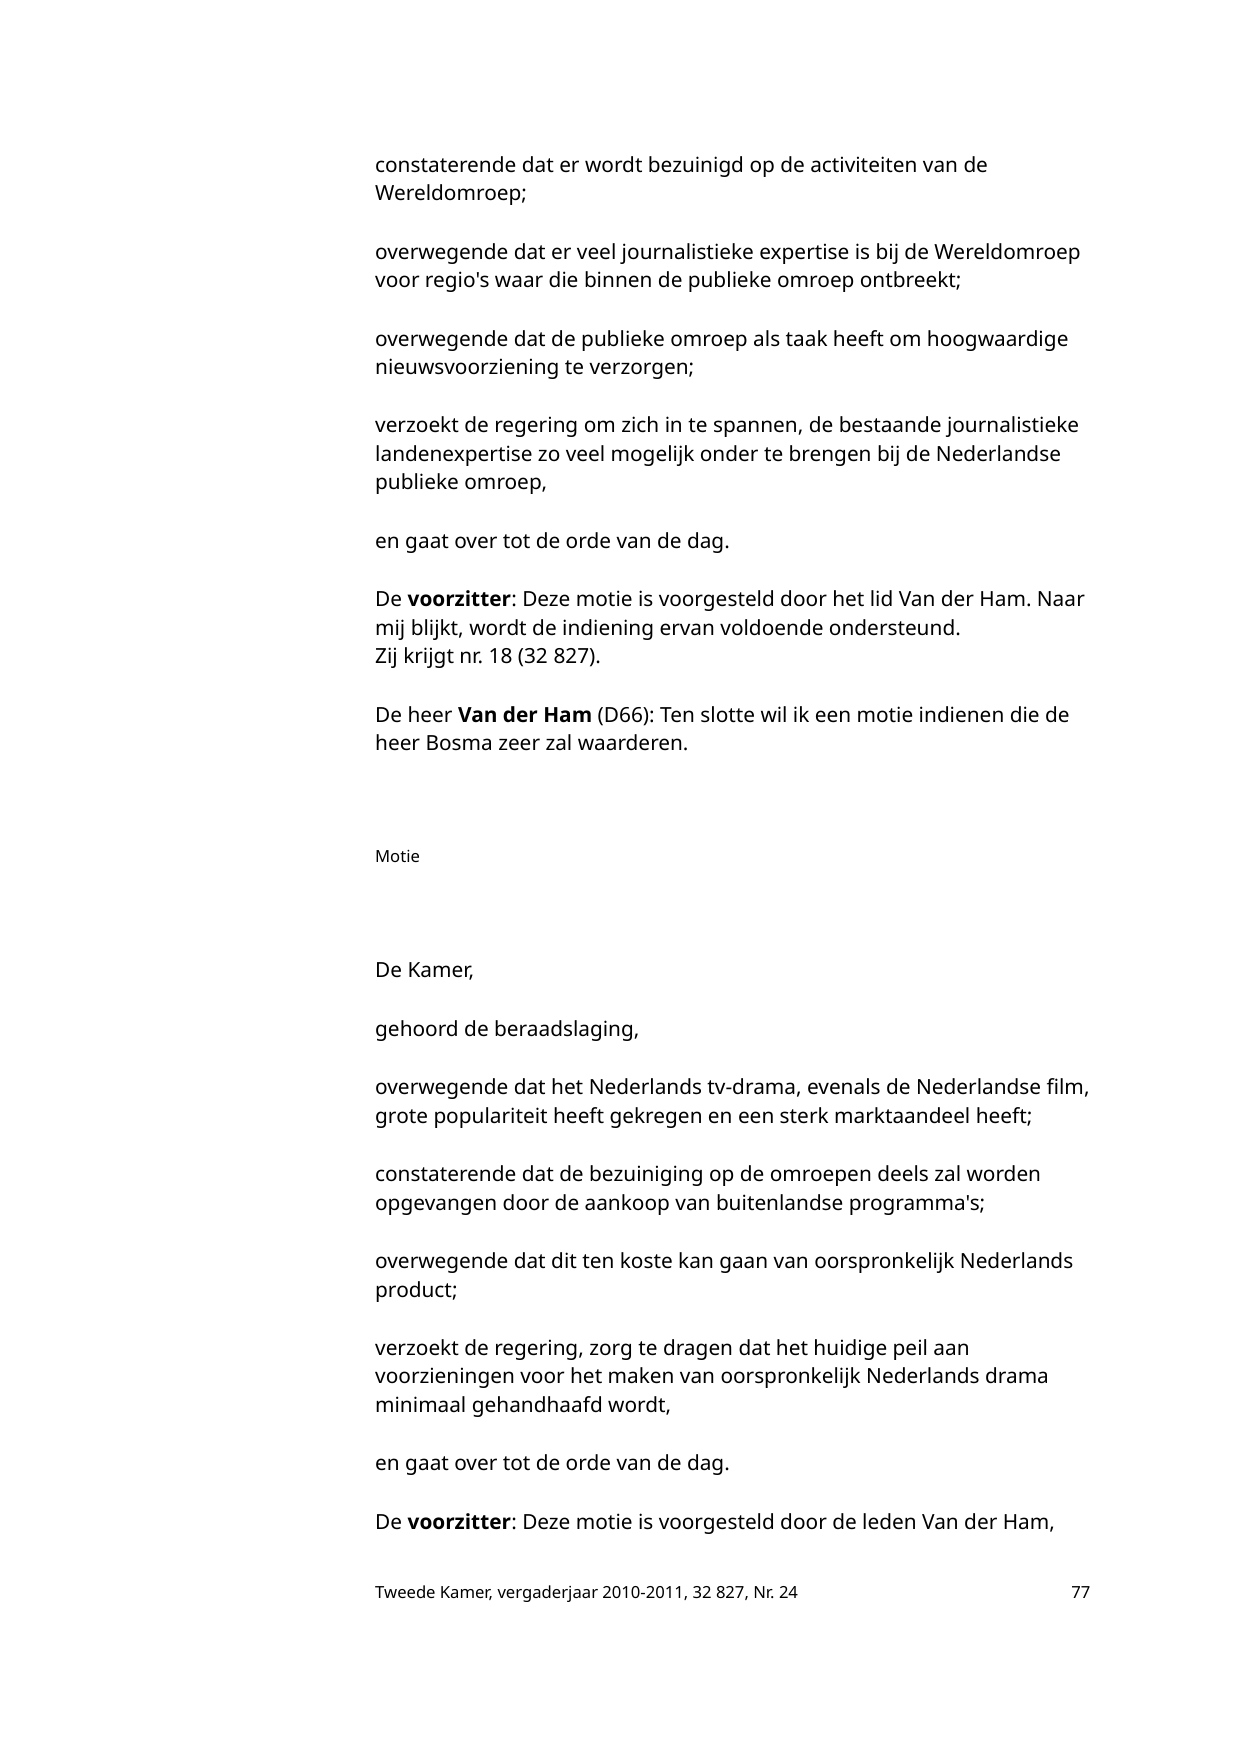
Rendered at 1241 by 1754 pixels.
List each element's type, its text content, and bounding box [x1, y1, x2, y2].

text De voorzitter: Deze motie is voorgesteld door het lid Van der Ham. Naar mij blijkt, wordt de indiening ervan voldoende ondersteund. [375, 584, 1090, 641]
text gehoord de beraadslaging, [375, 1014, 1090, 1042]
text overwegende dat dit ten koste kan gaan van oorspronkelijk Nederlands product; [375, 1246, 1090, 1303]
text verzoekt de regering, zorg te dragen dat het huidige peil aan voorzieningen voor het maken van oorspronkelijk Nederlands drama minimaal gehandhaafd wordt, [375, 1333, 1090, 1418]
text De heer Van der Ham (D66): Ten slotte wil ik een motie indienen die de heer Bosma zeer zal waarderen. [375, 700, 1090, 757]
text verzoekt de regering om zich in te spannen, de bestaande journalistieke landenexpertise zo veel mogelijk onder te brengen bij de Nederlandse publieke omroep, [375, 411, 1090, 496]
text De voorzitter: Deze motie is voorgesteld door de leden Van der Ham, [375, 1507, 1090, 1535]
table_header Motie [375, 845, 1090, 897]
text en gaat over tot de orde van de dag. [375, 526, 1090, 554]
text constaterende dat er wordt bezuinigd op de activiteiten van de Wereldomroep; [375, 150, 1090, 207]
text overwegende dat de publieke omroep als taak heeft om hoogwaardige nieuwsvoorziening te verzorgen; [375, 324, 1090, 381]
text De Kamer, [375, 956, 1090, 984]
text overwegende dat het Nederlands tv-drama, evenals de Nederlandse film, grote populariteit heeft gekregen en een sterk marktaandeel heeft; [375, 1072, 1090, 1129]
text Zij krijgt nr. 18 (32 827). [375, 641, 1090, 670]
text overwegende dat er veel journalistieke expertise is bij de Wereldomroep voor regio's waar die binnen de publieke omroep ontbreekt; [375, 237, 1090, 294]
text en gaat over tot de orde van de dag. [375, 1448, 1090, 1477]
text constaterende dat de bezuiniging op de omroepen deels zal worden opgevangen door de aankoop van buitenlandse programma's; [375, 1159, 1090, 1216]
